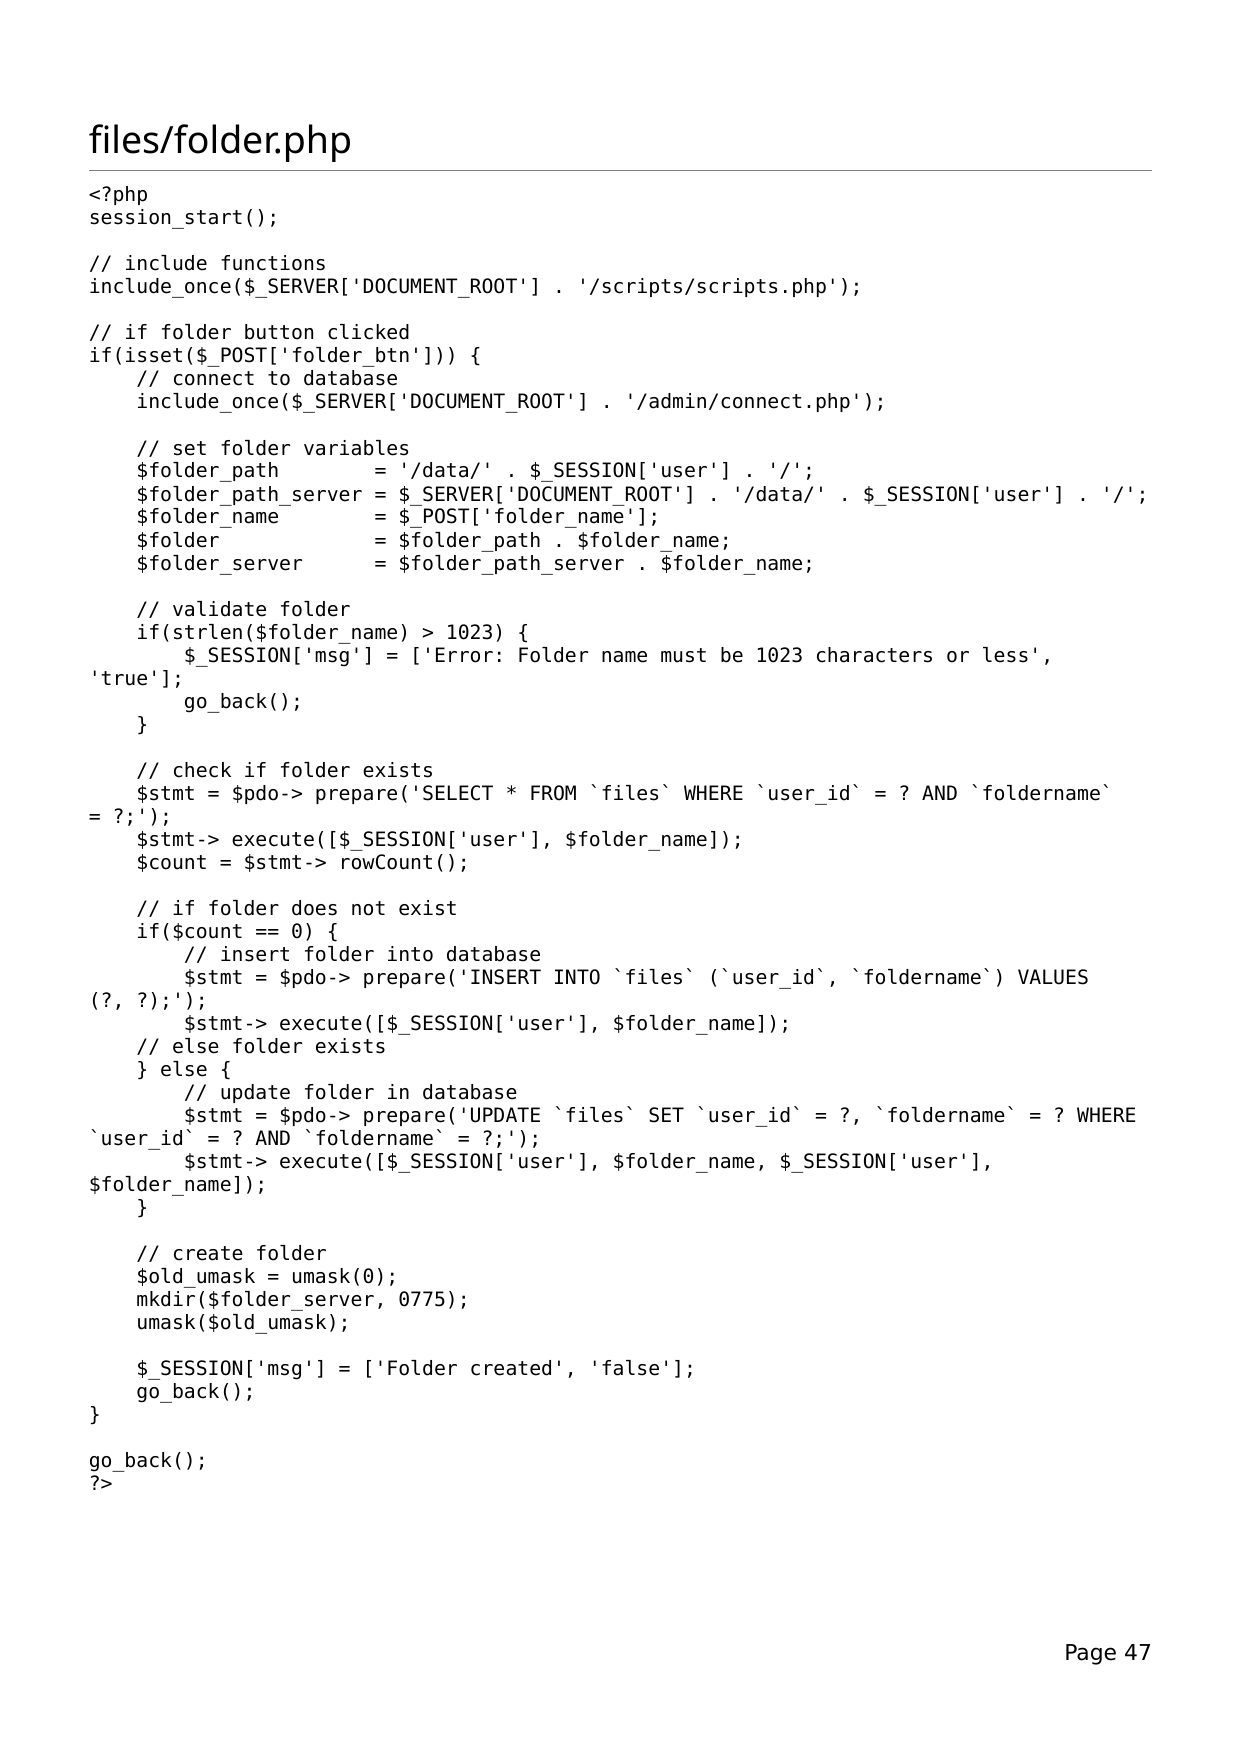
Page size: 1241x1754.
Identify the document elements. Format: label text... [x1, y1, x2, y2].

text ?> [88, 1472, 1152, 1496]
text $stmt = $pdo-> prepare('UPDATE `files` SET `user_id` = ?, `foldername` = ? WHERE `user_id` = ? AND `foldername` = ?;'); [88, 1104, 1152, 1150]
text $folder = $folder_path . $folder_name; [88, 529, 1152, 552]
text // validate folder [88, 598, 1152, 621]
text $_SESSION['msg'] = ['Folder created', 'false']; [88, 1357, 1152, 1380]
text } [88, 1403, 1152, 1426]
text if($count == 0) { [88, 920, 1152, 943]
text $count = $stmt-> rowCount(); [88, 851, 1152, 874]
text $stmt-> execute([$_SESSION['user'], $folder_name]); [88, 1012, 1152, 1035]
text $stmt-> execute([$_SESSION['user'], $folder_name]); [88, 828, 1152, 851]
subtitle files/folder.php [88, 113, 1152, 171]
text // if folder does not exist [88, 897, 1152, 920]
text <?php [88, 183, 1152, 206]
text $old_umask = umask(0); [88, 1265, 1152, 1288]
text // update folder in database [88, 1081, 1152, 1104]
text include_once($_SERVER['DOCUMENT_ROOT'] . '/scripts/scripts.php'); [88, 275, 1152, 298]
text $stmt = $pdo-> prepare('SELECT * FROM `files` WHERE `user_id` = ? AND `foldername` = ?;'); [88, 782, 1152, 828]
text // connect to database [88, 367, 1152, 391]
text $folder_path = '/data/' . $_SESSION['user'] . '/'; [88, 459, 1152, 483]
text include_once($_SERVER['DOCUMENT_ROOT'] . '/admin/connect.php'); [88, 391, 1152, 413]
text // if folder button clicked [88, 321, 1152, 344]
text if(isset($_POST['folder_btn'])) { [88, 344, 1152, 367]
text // include functions [88, 252, 1152, 275]
text go_back(); [88, 1449, 1152, 1472]
text go_back(); [88, 690, 1152, 713]
text } [88, 713, 1152, 736]
text umask($old_umask); [88, 1311, 1152, 1334]
text $folder_name = $_POST['folder_name']; [88, 506, 1152, 529]
text // insert folder into database [88, 943, 1152, 966]
text // else folder exists [88, 1035, 1152, 1058]
text mkdir($folder_server, 0775); [88, 1288, 1152, 1311]
text $stmt-> execute([$_SESSION['user'], $folder_name, $_SESSION['user'], $folder_name]); [88, 1150, 1152, 1196]
text go_back(); [88, 1380, 1152, 1403]
text session_start(); [88, 206, 1152, 229]
text $stmt = $pdo-> prepare('INSERT INTO `files` (`user_id`, `foldername`) VALUES (?, ?);'); [88, 966, 1152, 1012]
text $folder_path_server = $_SERVER['DOCUMENT_ROOT'] . '/data/' . $_SESSION['user'] . '/'; [88, 483, 1152, 506]
text // set folder variables [88, 437, 1152, 459]
text // create folder [88, 1242, 1152, 1265]
text $folder_server = $folder_path_server . $folder_name; [88, 552, 1152, 575]
text if(strlen($folder_name) > 1023) { [88, 621, 1152, 644]
text } [88, 1196, 1152, 1219]
text // check if folder exists [88, 759, 1152, 782]
text $_SESSION['msg'] = ['Error: Folder name must be 1023 characters or less', 'true']; [88, 644, 1152, 690]
text } else { [88, 1058, 1152, 1081]
